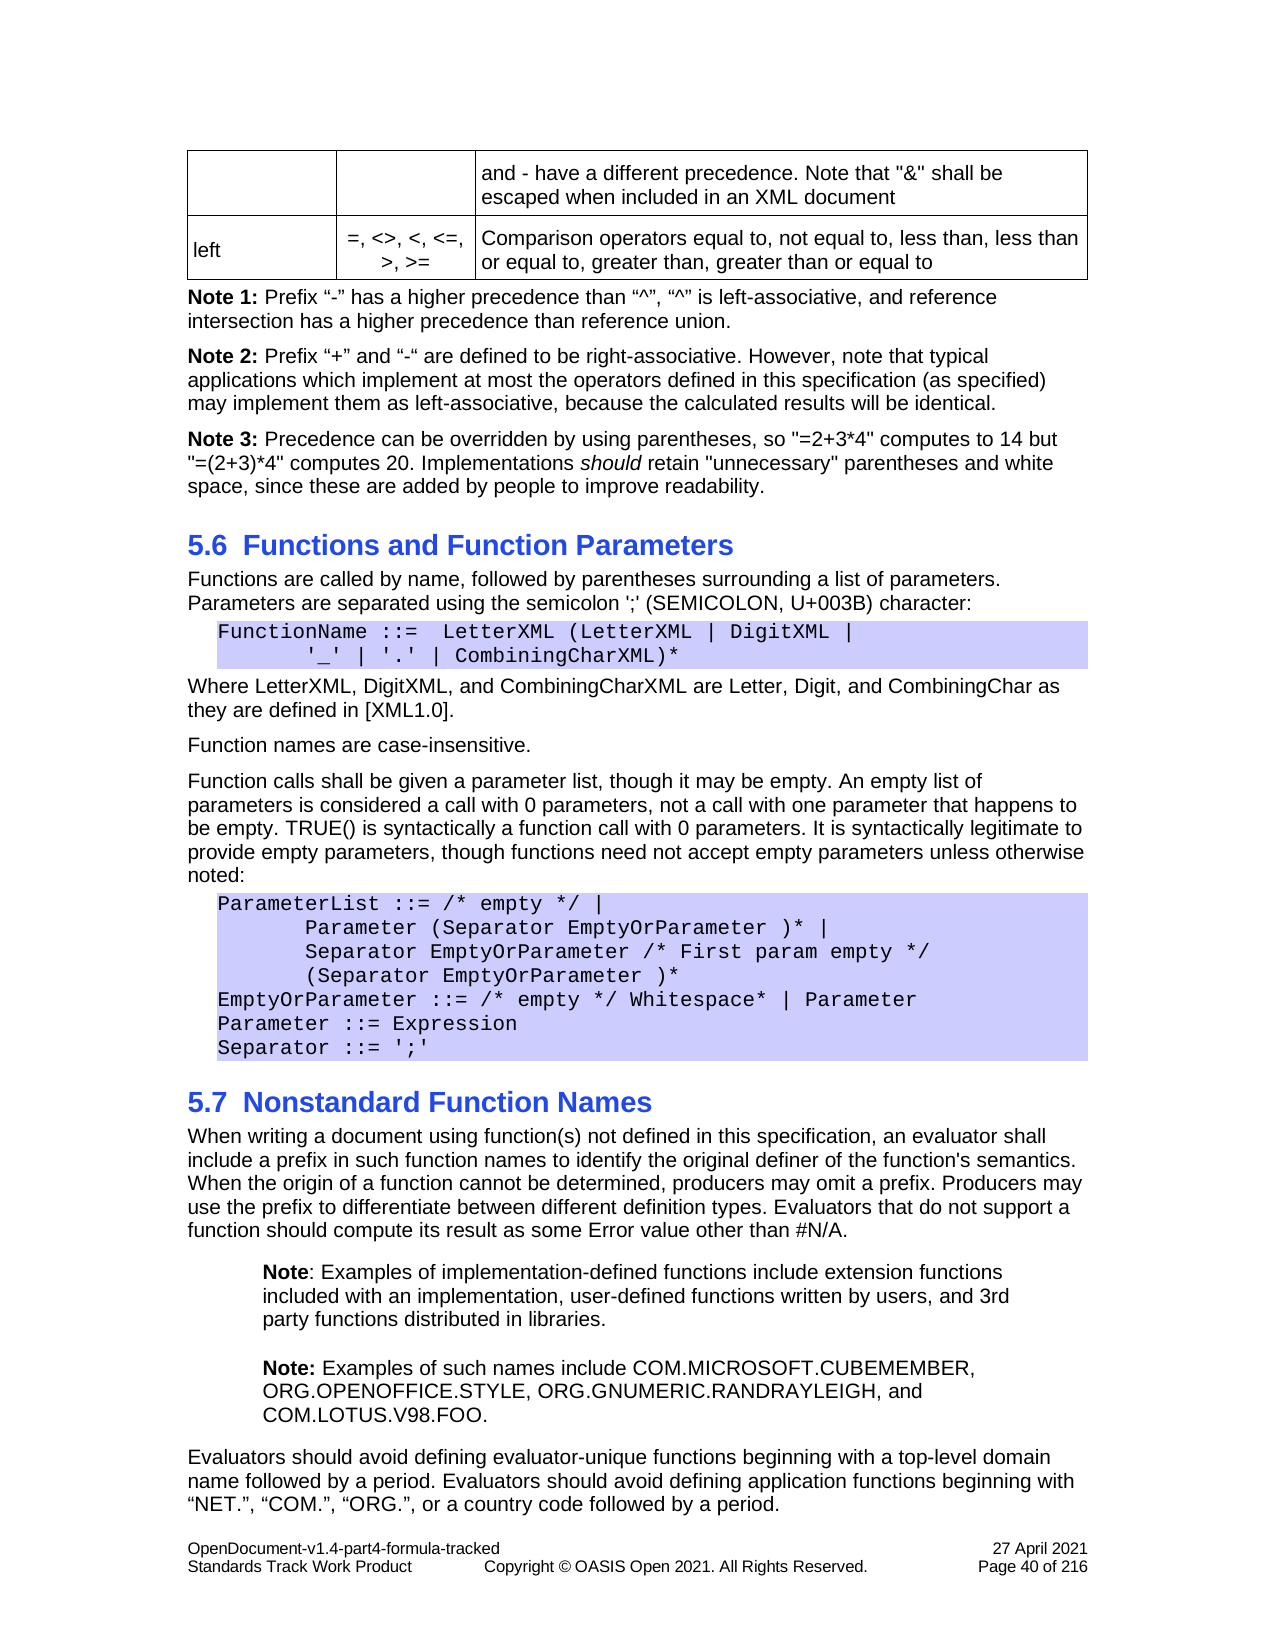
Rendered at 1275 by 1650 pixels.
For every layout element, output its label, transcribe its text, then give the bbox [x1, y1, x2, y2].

text Note: Examples of such names include COM.MICROSOFT.CUBEMEMBER, ORG.OPENOFFICE.STYLE, ORG.GNUMERIC.RANDRAYLEIGH, and COM.LOTUS.V98.FOO. [262, 1356, 1013, 1427]
text When writing a document using function(s) not defined in this specification, an evaluator shall include a prefix in such function names to identify the original definer of the function's semantics. When the origin of a function cannot be determined, producers may omit a prefix. Producers may use the prefix to differentiate between different definition types. Evaluators that do not support a function should compute its result as some Error value other than #N/A. [187, 1124, 1088, 1242]
table_cell Comparison operators equal to, not equal to, less than, less than or equal to, greater than, greater than or equal to [476, 216, 1087, 279]
text Note: Examples of implementation-defined functions include extension functions included with an implementation, user-defined functions written by users, and 3rd party functions distributed in libraries. [262, 1261, 1013, 1331]
text Note 1: Prefix “-” has a higher precedence than “^”, “^” is left-associative, and reference intersection has a higher precedence than reference union. [187, 286, 1088, 333]
text Evaluators should avoid defining evaluator-unique functions beginning with a top-level domain name followed by a period. Evaluators should avoid defining application functions beginning with “NET.”, “COM.”, “ORG.”, or a country code followed by a period. [187, 1446, 1088, 1516]
text Separator EmptyOrParameter /* First param empty */ [217, 941, 1088, 965]
subtitle Nonstandard Function Names [187, 1086, 1088, 1118]
text ParameterList ::= /* empty */ | [217, 893, 1088, 917]
table_cell [188, 151, 336, 215]
text Function calls shall be given a parameter list, though it may be empty. An empty list of parameters is considered a call with 0 parameters, not a call with one parameter that happens to be empty. TRUE() is syntactically a function call with 0 parameters. It is syntactically legitimate to provide empty parameters, though functions need not accept empty parameters unless otherwise noted: [187, 769, 1088, 887]
table_cell [337, 151, 475, 215]
table_cell =, <>, <, <=, >, >= [337, 216, 475, 279]
text Functions are called by name, followed by parentheses surrounding a list of parameters. Parameters are separated using the semicolon ';' (SEMICOLON, U+003B) character: [187, 568, 1088, 615]
text (Separator EmptyOrParameter )* [217, 965, 1088, 989]
text Parameter ::= Expression [217, 1013, 1088, 1037]
text FunctionName ::= LetterXML (LetterXML | DigitXML | [217, 621, 1088, 645]
table_cell left [188, 216, 336, 279]
text Parameter (Separator EmptyOrParameter )* | [217, 917, 1088, 941]
subtitle Functions and Function Parameters [187, 529, 1088, 562]
table_cell and - have a different precedence. Note that "&" shall be escaped when included in an XML document [476, 151, 1087, 215]
text Separator ::= ';' [217, 1037, 1088, 1061]
text Where LetterXML, DigitXML, and CombiningCharXML are Letter, Digit, and CombiningChar as they are defined in [XML1.0]. [187, 675, 1088, 722]
text Function names are case-insensitive. [187, 734, 1088, 757]
text Note 3: Precedence can be overridden by using parentheses, so "=2+3*4" computes to 14 but "=(2+3)*4" computes 20. Implementations should retain "unnecessary" parentheses and white space, since these are added by people to improve readability. [187, 427, 1088, 498]
text EmptyOrParameter ::= /* empty */ Whitespace* | Parameter [217, 989, 1088, 1013]
text '_' | '.' | CombiningCharXML)* [217, 645, 1088, 669]
text Note 2: Prefix “+” and “-“ are defined to be right-associative. However, note that typical applications which implement at most the operators defined in this specification (as specified) may implement them as left-associative, because the calculated results will be identical. [187, 345, 1088, 415]
